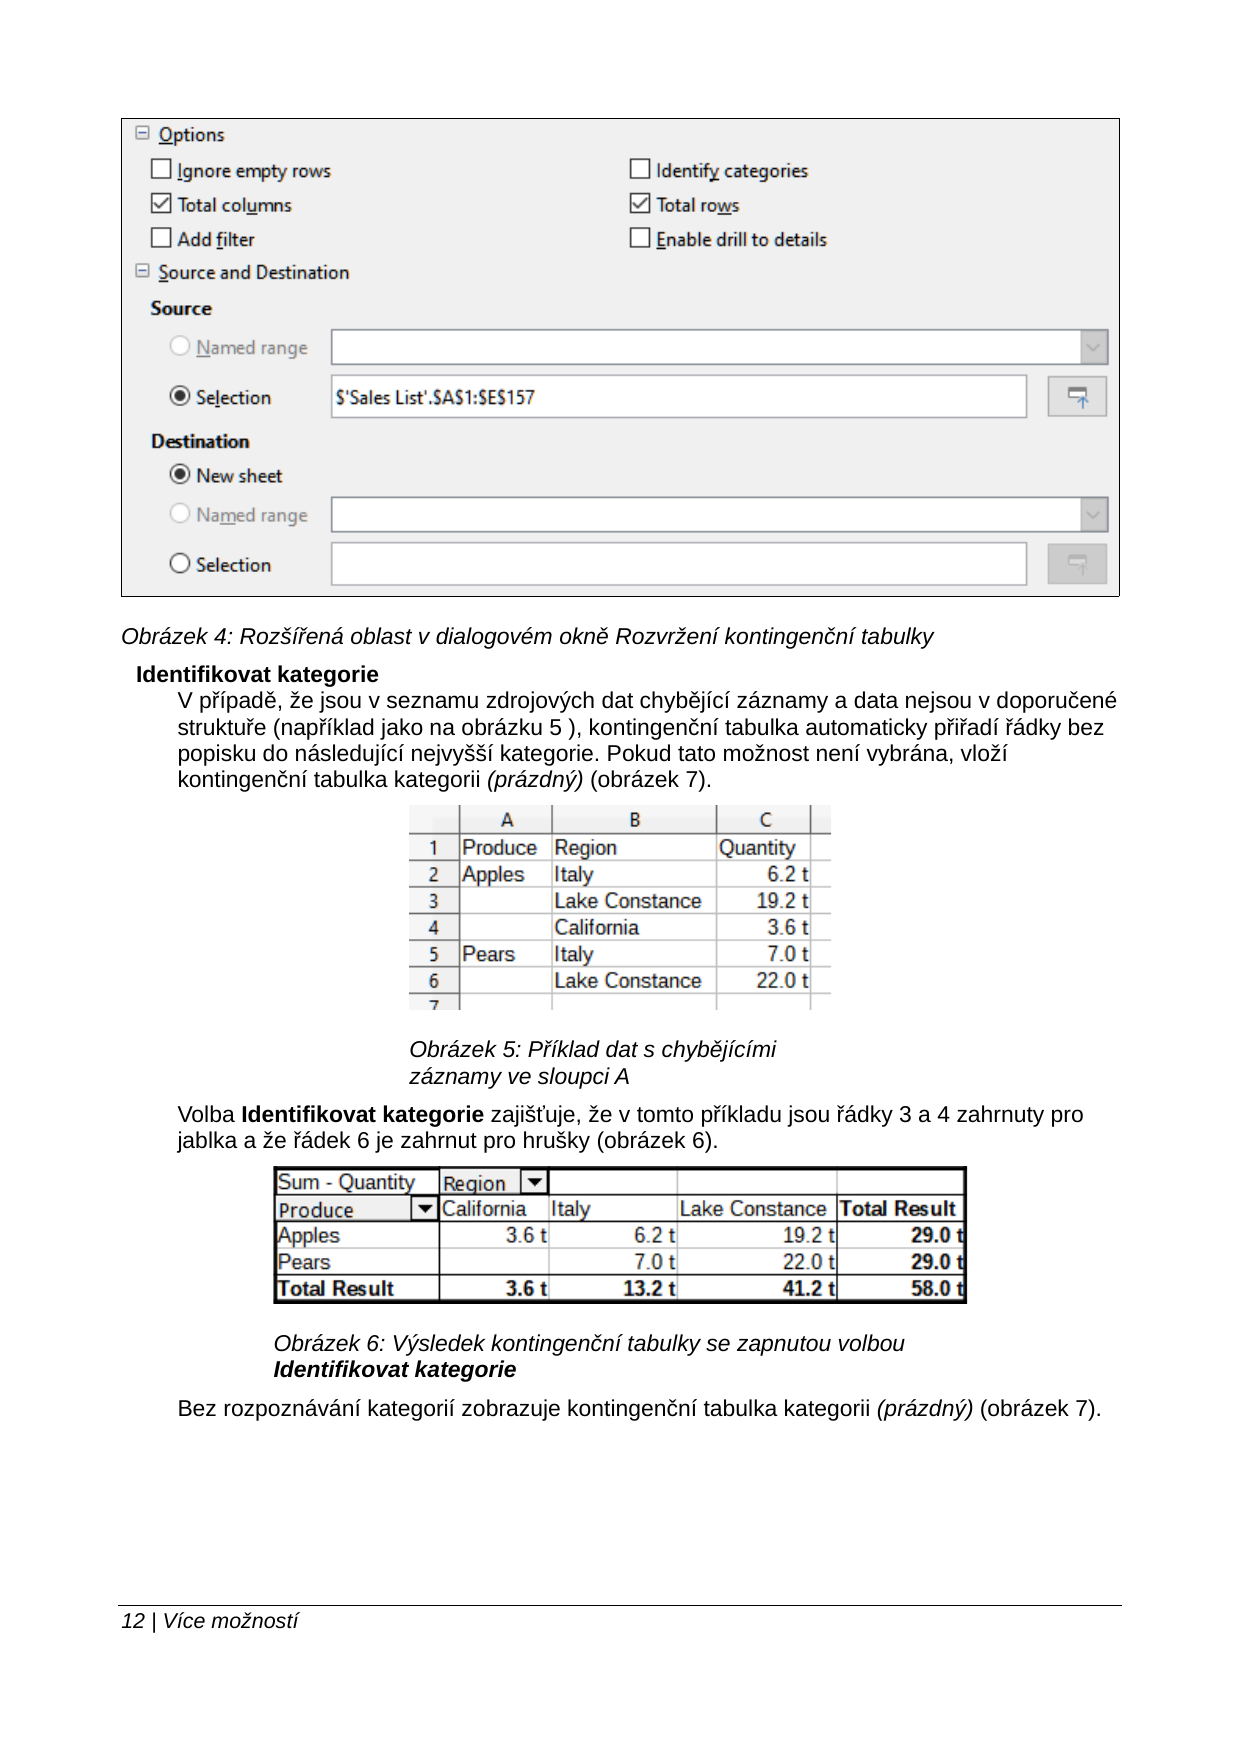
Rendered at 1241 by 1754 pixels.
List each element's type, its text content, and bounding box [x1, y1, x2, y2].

picture [122, 119, 1119, 596]
text Obrázek 5: Příklad dat s chybějícími záznamy ve sloupci A [409, 1010, 831, 1089]
picture [273, 1166, 968, 1304]
text V případě, že jsou v seznamu zdrojových dat chybějící záznamy a data nejsou v doporučené struktuře (například jako na obrázku 5 ), kontingenční tabulka automaticky přiřadí řádky bez popisku do následující nejvyšší kategorie. Pokud tato možnost není vybrána, vloží kontingenční tabulka kategorii (prázdný) (obrázek 7). [177, 687, 1122, 793]
picture [409, 805, 832, 1010]
text Volba Identifikovat kategorie zajišťuje, že v tomto příkladu jsou řádky 3 a 4 zahrnuty pro jablka a že řádek 6 je zahrnut pro hrušky (obrázek 6). [177, 1101, 1122, 1154]
text Obrázek 6: Výsledek kontingenční tabulky se zapnutou volbou Identifikovat kategorie [273, 1304, 967, 1383]
text Obrázek 4: Rozšířená oblast v dialogovém okně Rozvržení kontingenční tabulky [121, 597, 1119, 649]
text Identifikovat kategorie [136, 661, 1122, 687]
text Bez rozpoznávání kategorií zobrazuje kontingenční tabulka kategorii (prázdný) (obrázek 7). [177, 1395, 1122, 1421]
